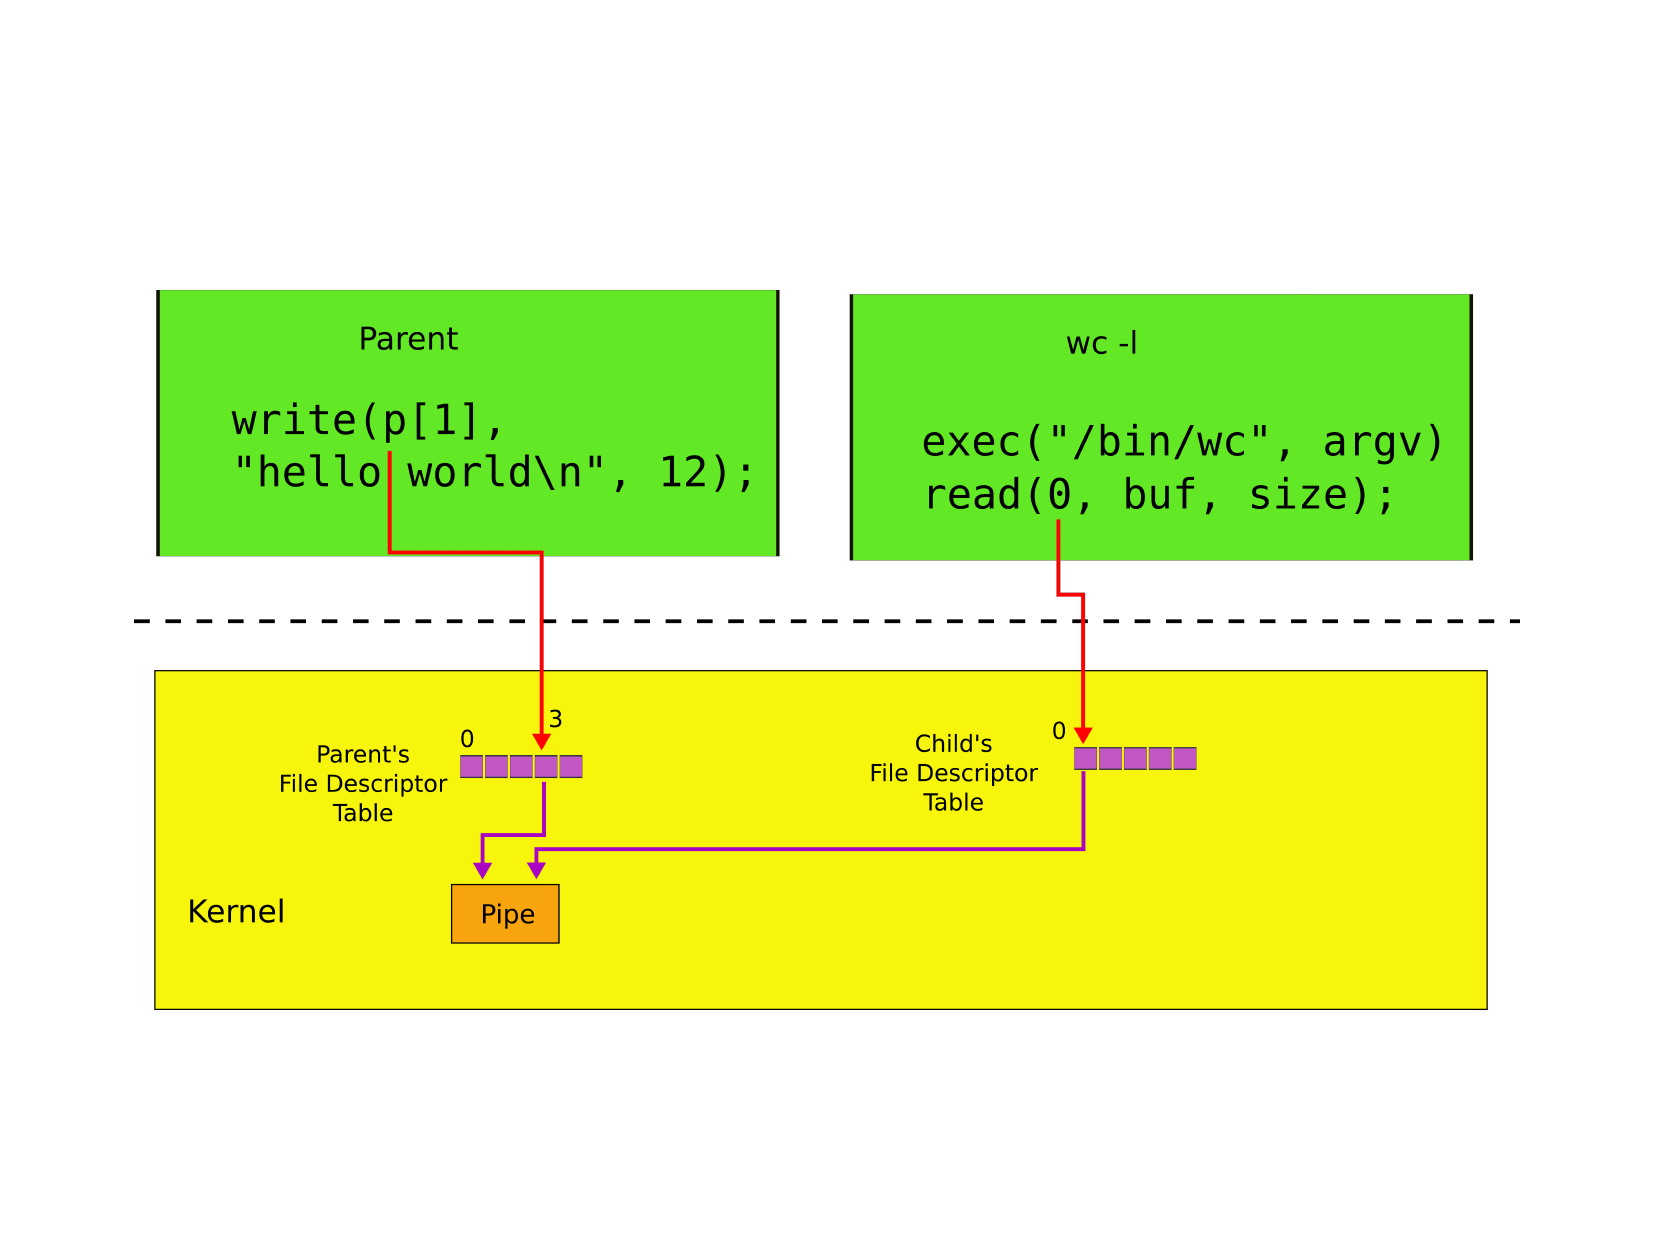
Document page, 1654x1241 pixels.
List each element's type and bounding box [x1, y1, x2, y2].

picture [134, 290, 1520, 1010]
